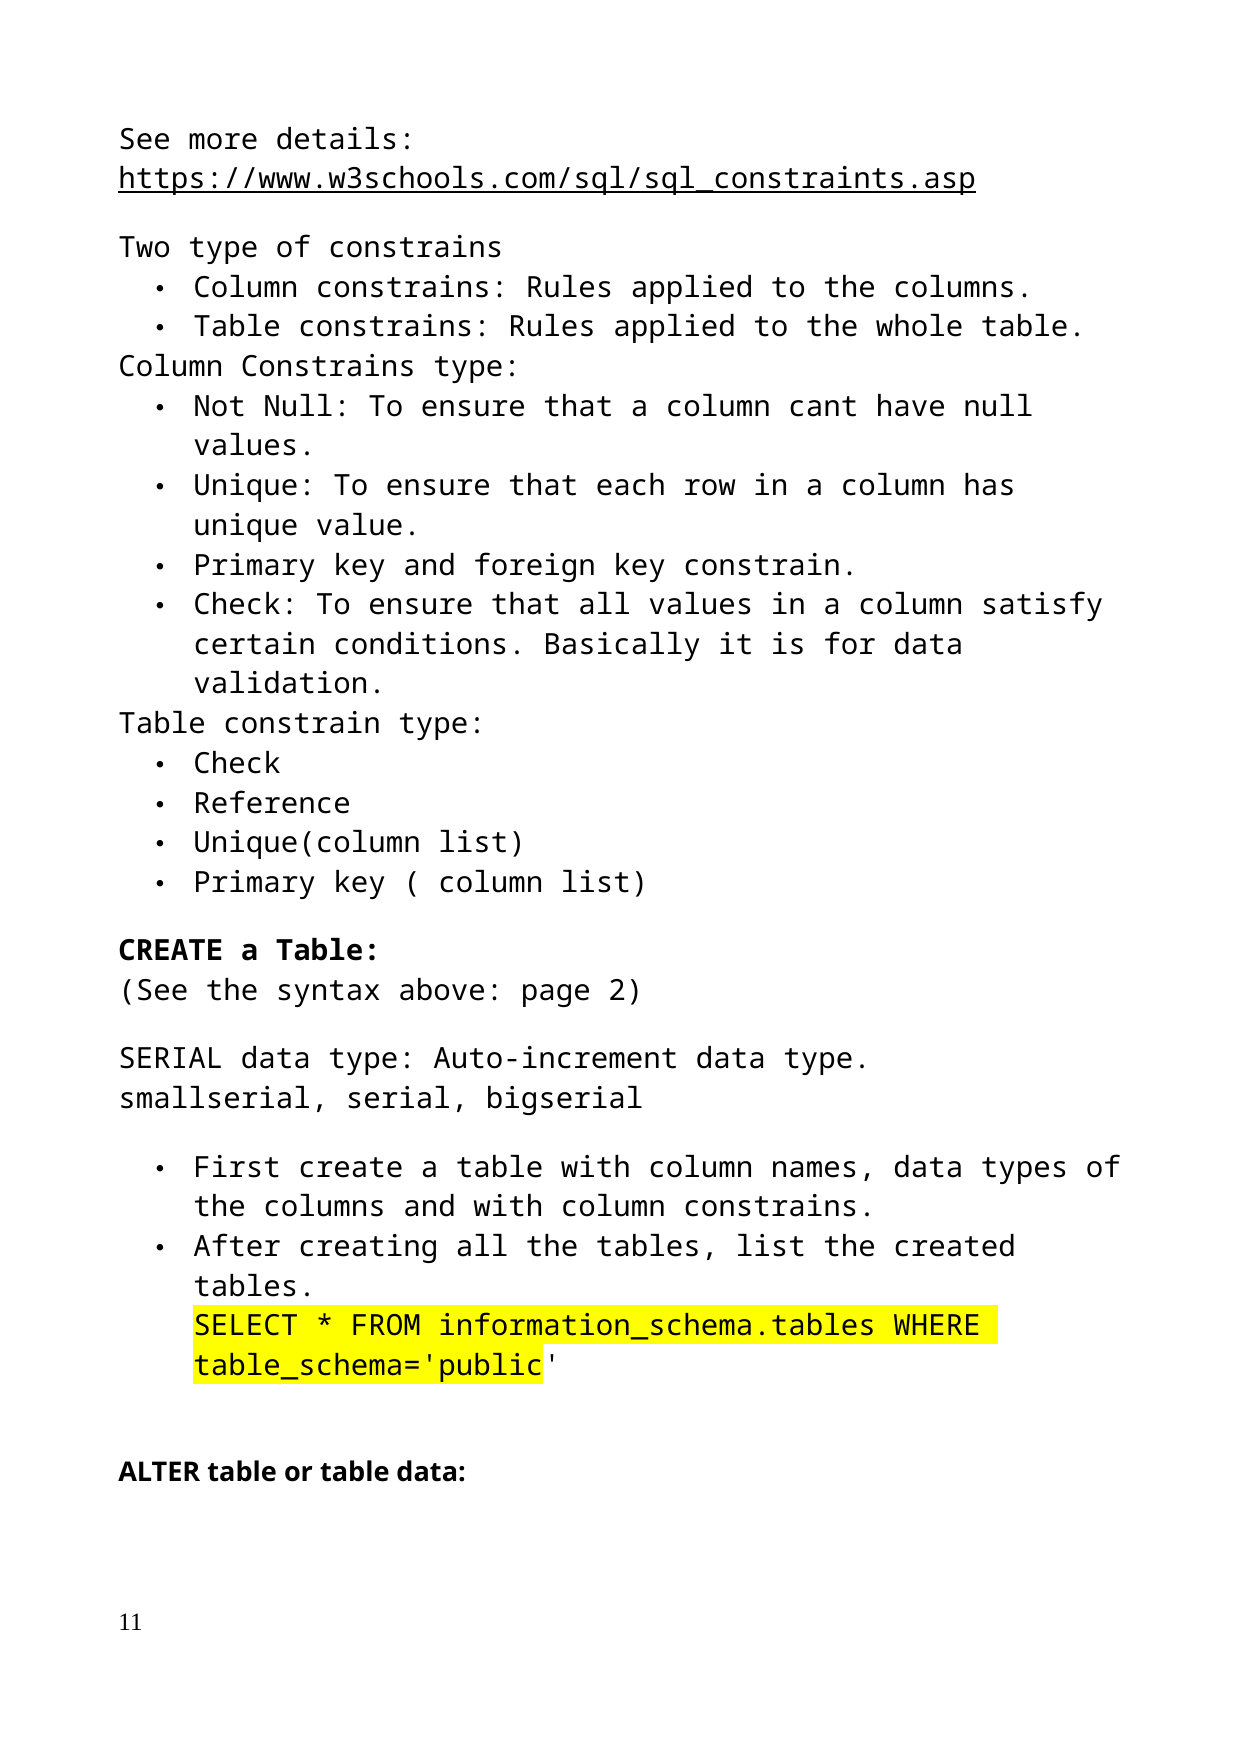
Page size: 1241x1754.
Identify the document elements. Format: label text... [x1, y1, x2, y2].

text CREATE a Table: [118, 930, 1122, 969]
list Column constrains: Rules applied to the columns. [156, 266, 1122, 306]
text See more details: [118, 118, 1122, 158]
list Primary key and foreign key constrain. [156, 544, 1122, 583]
text Two type of constrains [118, 226, 1122, 266]
list Table constrains: Rules applied to the whole table. [156, 306, 1122, 345]
list Primary key ( column list) [156, 861, 1122, 901]
list Check [156, 742, 1122, 782]
list Reference [156, 782, 1122, 822]
text ALTER table or table data: [118, 1452, 1122, 1489]
text smallserial, serial, bigserial [118, 1077, 1122, 1117]
text (See the syntax above: page 2) [118, 969, 1122, 1009]
text Column Constrains type: [118, 345, 1122, 385]
text SERIAL data type: Auto-increment data type. [118, 1038, 1122, 1077]
list First create a table with column names, data types of the columns and with column constrains. [156, 1146, 1122, 1225]
text https://www.w3schools.com/sql/sql_constraints.asp [118, 158, 1122, 197]
list After creating all the tables, list the created tables. [156, 1225, 1122, 1305]
list Unique: To ensure that each row in a column has unique value. [156, 464, 1122, 544]
text Table constrain type: [118, 702, 1122, 742]
list SELECT * FROM information_schema.tables WHERE table_schema='public' [156, 1305, 1122, 1384]
list Unique(column list) [156, 822, 1122, 861]
list Not Null: To ensure that a column cant have null values. [156, 385, 1122, 464]
list Check: To ensure that all values in a column satisfy certain conditions. Basically it is for data validation. [156, 583, 1122, 702]
